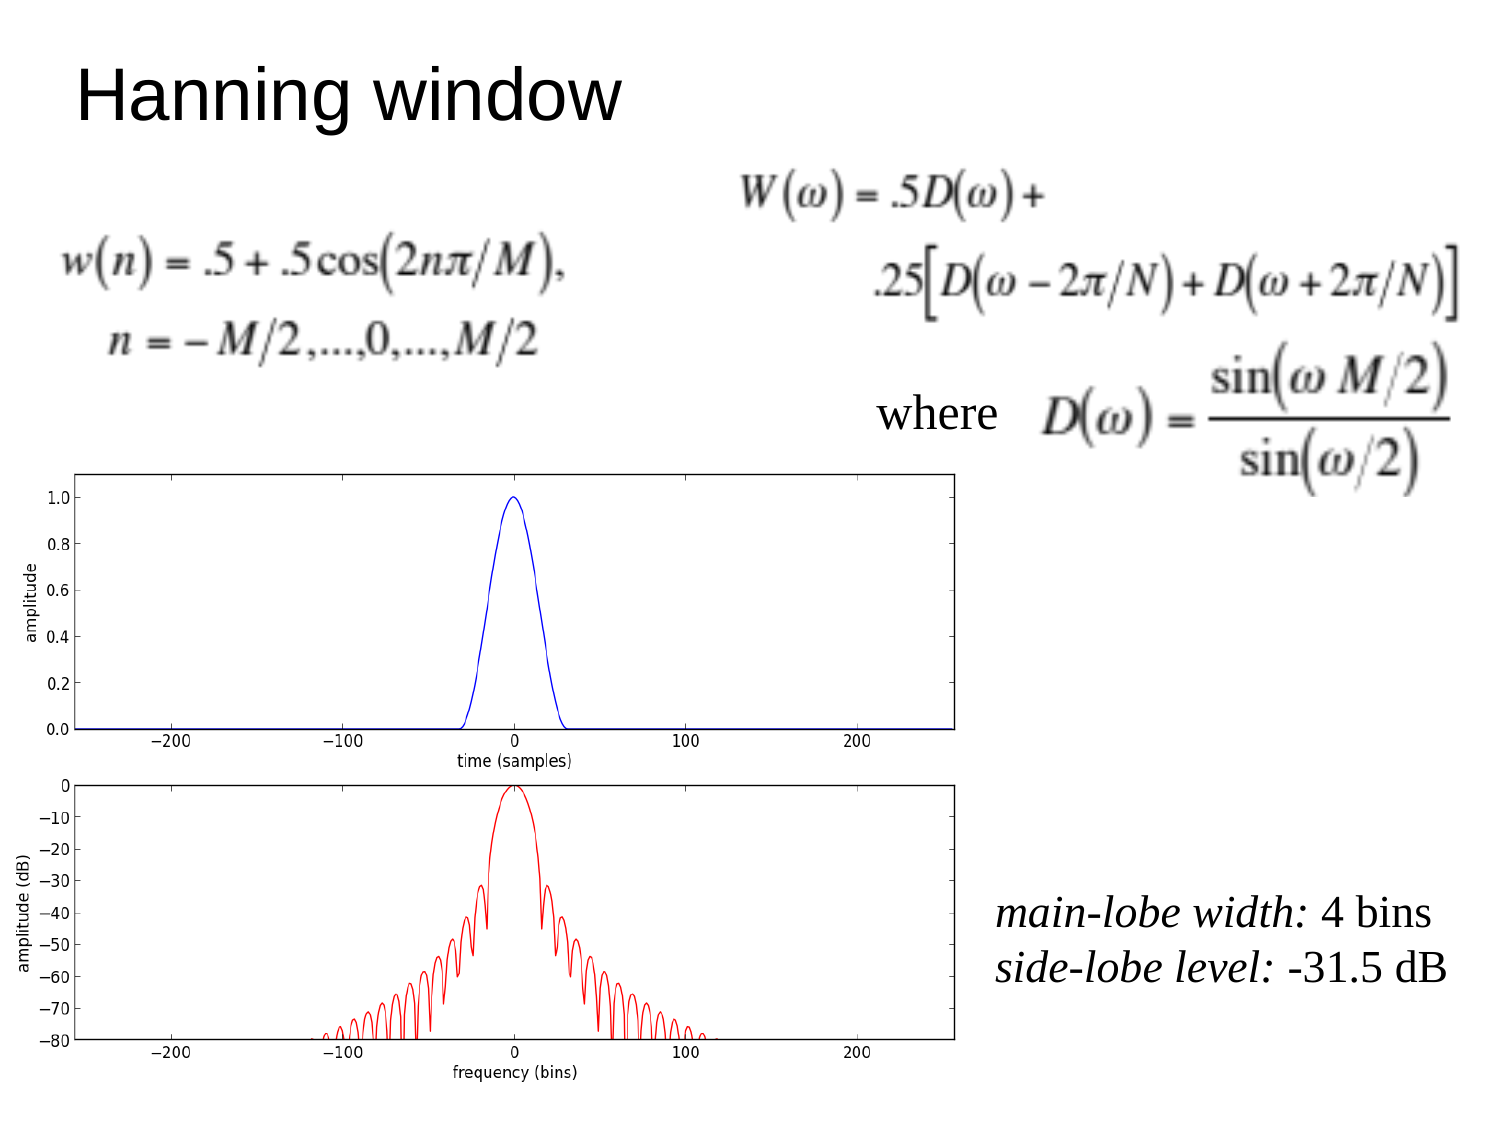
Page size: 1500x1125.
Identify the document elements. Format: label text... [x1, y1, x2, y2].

picture [1034, 336, 1451, 497]
picture [735, 164, 1461, 324]
text_box where [861, 372, 1014, 448]
title Hanning window [75, 27, 1425, 163]
text_box main-lobe width: 4 bins side-lobe level: -31.5 dB [980, 870, 1464, 1000]
picture [5, 449, 973, 1095]
picture [55, 224, 661, 369]
